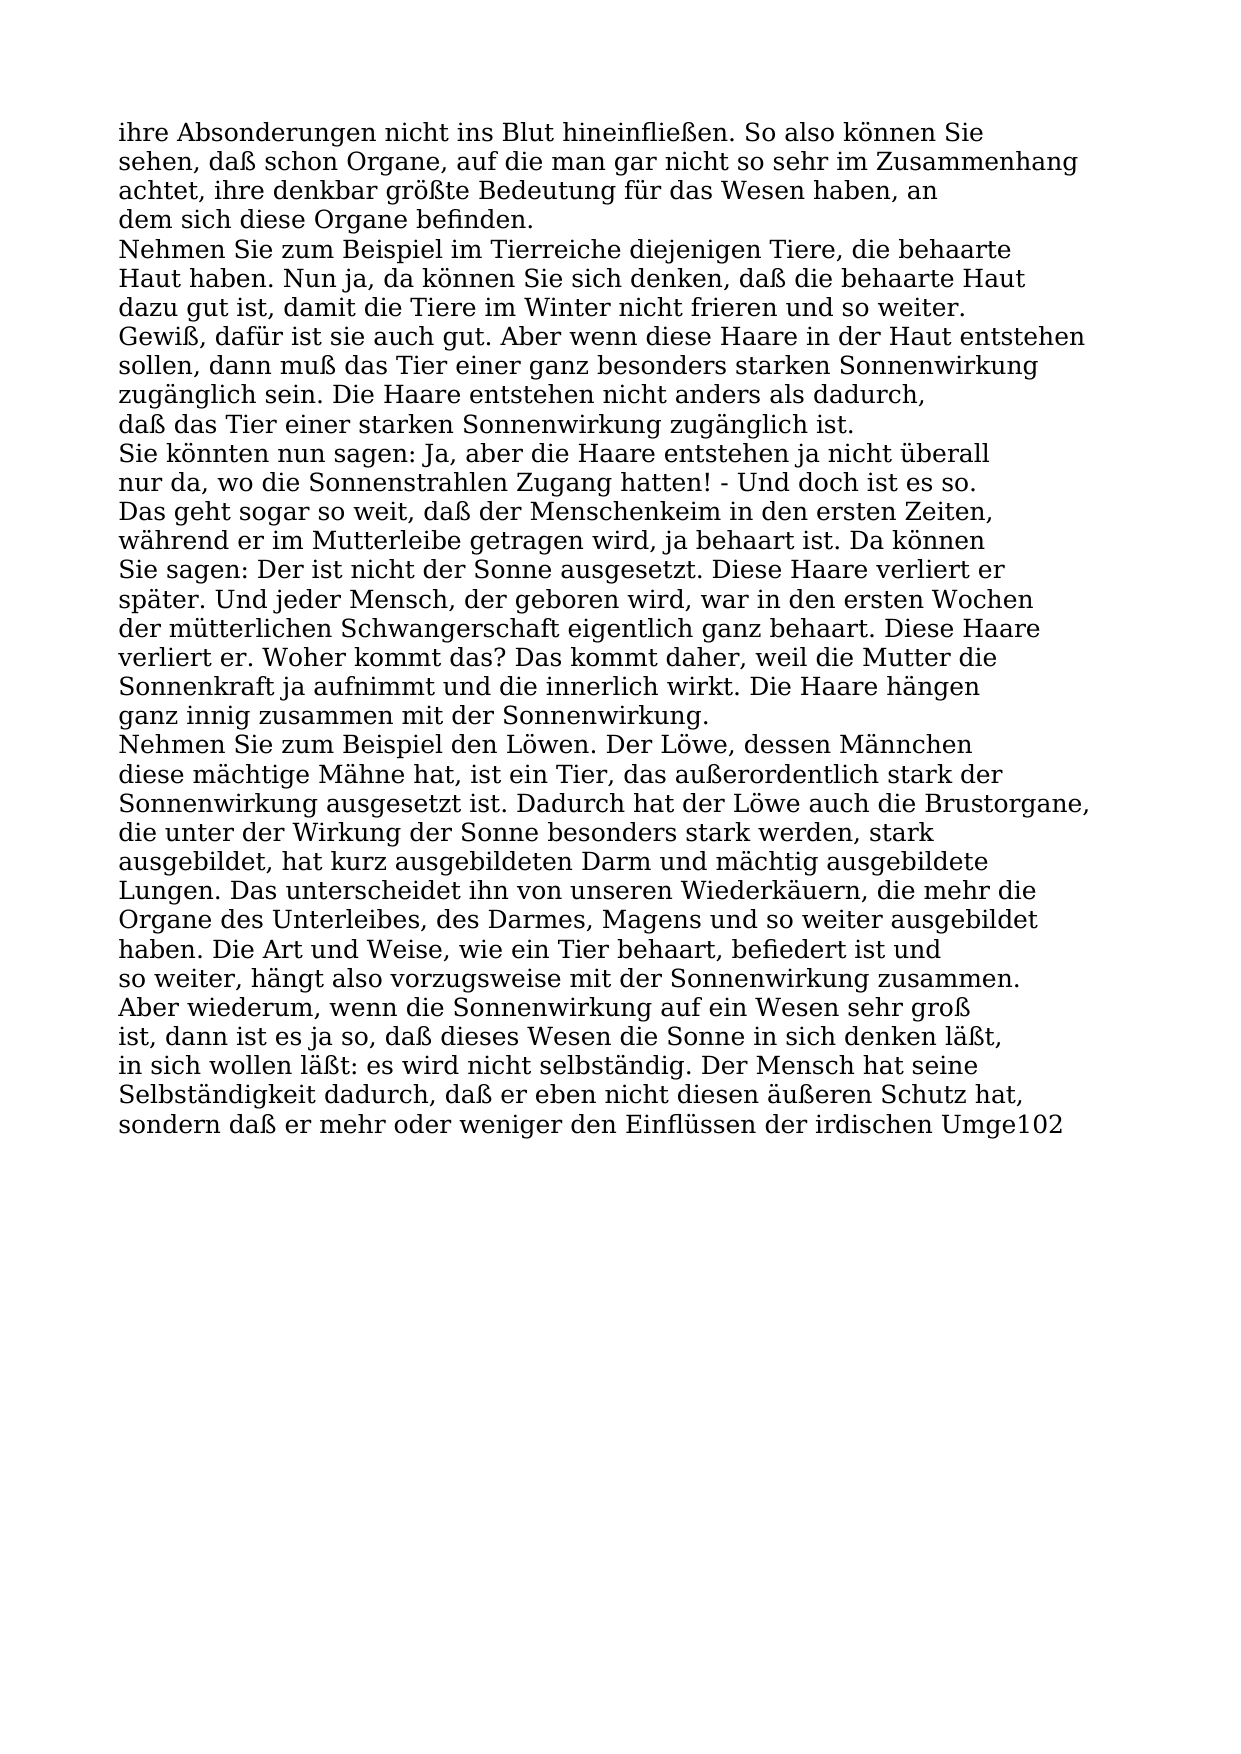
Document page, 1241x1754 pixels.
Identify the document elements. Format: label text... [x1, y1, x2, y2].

text dazu gut ist, damit die Tiere im Winter nicht frieren und so weiter. [118, 293, 1122, 322]
text so weiter, hängt also vorzugsweise mit der Sonnenwirkung zusammen. [118, 964, 1122, 993]
text sehen, daß schon Organe, auf die man gar nicht so sehr im Zusammenhang achtet, ihre denkbar größte Bedeutung für das Wesen haben, an [118, 147, 1122, 206]
text Sie sagen: Der ist nicht der Sonne ausgesetzt. Diese Haare verliert er [118, 556, 1122, 585]
text daß das Tier einer starken Sonnenwirkung zugänglich ist. [118, 410, 1122, 439]
text in sich wollen läßt: es wird nicht selbständig. Der Mensch hat seine [118, 1051, 1122, 1081]
text Sie könnten nun sagen: Ja, aber die Haare entstehen ja nicht überall [118, 439, 1122, 468]
text Lungen. Das unterscheidet ihn von unseren Wiederkäuern, die mehr die [118, 876, 1122, 906]
text während er im Mutterleibe getragen wird, ja behaart ist. Da können [118, 526, 1122, 556]
text Sonnenkraft ja aufnimmt und die innerlich wirkt. Die Haare hängen [118, 672, 1122, 701]
text sondern daß er mehr oder weniger den Einflüssen der irdischen Umge102 [118, 1110, 1122, 1139]
text Gewiß, dafür ist sie auch gut. Aber wenn diese Haare in der Haut entstehen sollen, dann muß das Tier einer ganz besonders starken Sonnenwirkung zugänglich sein. Die Haare entstehen nicht anders als dadurch, [118, 322, 1122, 410]
text ganz innig zusammen mit der Sonnenwirkung. [118, 701, 1122, 731]
text Nehmen Sie zum Beispiel den Löwen. Der Löwe, dessen Männchen [118, 731, 1122, 760]
text Aber wiederum, wenn die Sonnenwirkung auf ein Wesen sehr groß [118, 993, 1122, 1022]
text Organe des Unterleibes, des Darmes, Magens und so weiter ausgebildet haben. Die Art und Weise, wie ein Tier behaart, befiedert ist und [118, 906, 1122, 964]
text dem sich diese Organe befinden. [118, 206, 1122, 235]
text Selbständigkeit dadurch, daß er eben nicht diesen äußeren Schutz hat, [118, 1081, 1122, 1110]
text ausgebildet, hat kurz ausgebildeten Darm und mächtig ausgebildete [118, 847, 1122, 876]
text ist, dann ist es ja so, daß dieses Wesen die Sonne in sich denken läßt, [118, 1022, 1122, 1051]
text verliert er. Woher kommt das? Das kommt daher, weil die Mutter die [118, 643, 1122, 672]
text diese mächtige Mähne hat, ist ein Tier, das außerordentlich stark der [118, 760, 1122, 789]
text der mütterlichen Schwangerschaft eigentlich ganz behaart. Diese Haare [118, 614, 1122, 643]
text Nehmen Sie zum Beispiel im Tierreiche diejenigen Tiere, die behaarte [118, 235, 1122, 264]
text nur da, wo die Sonnenstrahlen Zugang hatten! - Und doch ist es so. [118, 468, 1122, 497]
text Haut haben. Nun ja, da können Sie sich denken, daß die behaarte Haut [118, 264, 1122, 293]
text ihre Absonderungen nicht ins Blut hineinfließen. So also können Sie [118, 118, 1122, 147]
text Das geht sogar so weit, daß der Menschenkeim in den ersten Zeiten, [118, 497, 1122, 526]
text später. Und jeder Mensch, der geboren wird, war in den ersten Wochen [118, 585, 1122, 614]
text Sonnenwirkung ausgesetzt ist. Dadurch hat der Löwe auch die Brustorgane, die unter der Wirkung der Sonne besonders stark werden, stark [118, 789, 1122, 847]
